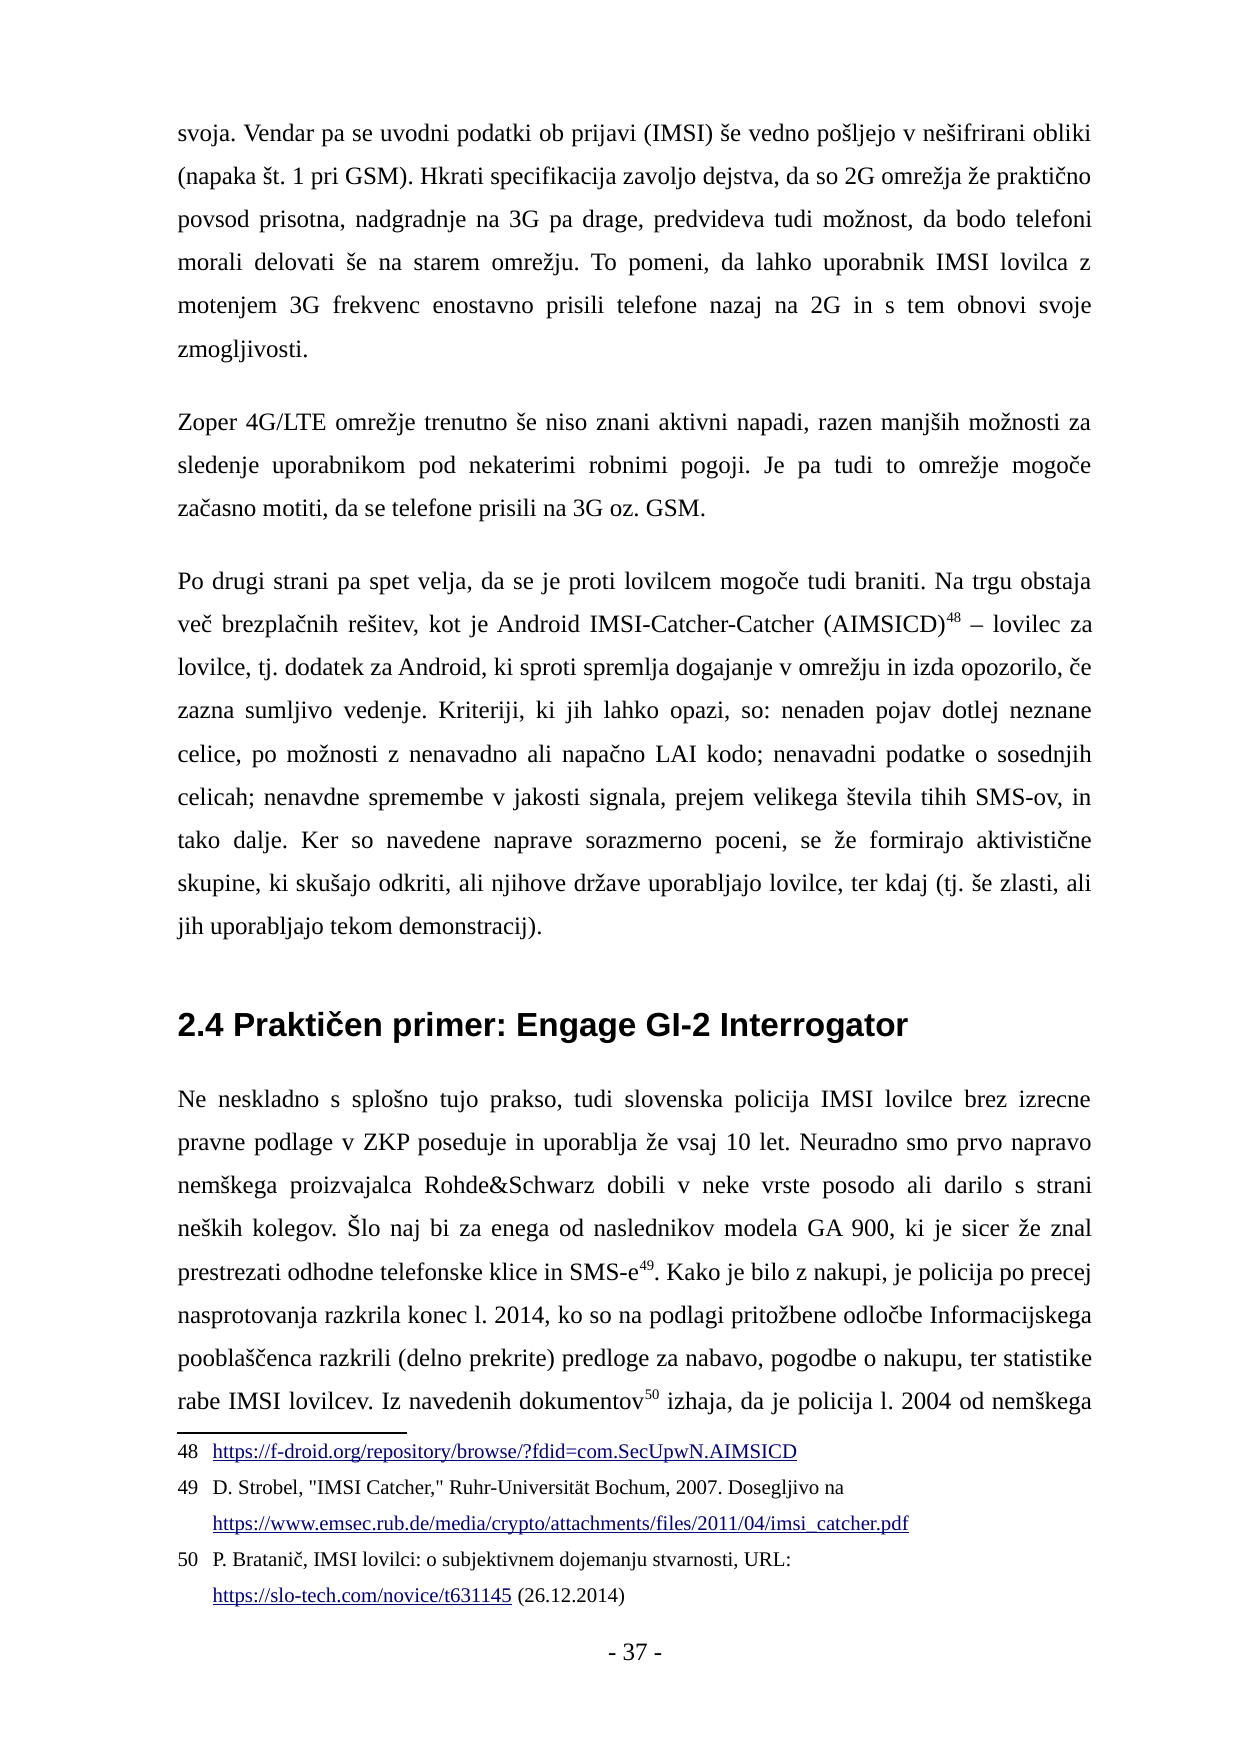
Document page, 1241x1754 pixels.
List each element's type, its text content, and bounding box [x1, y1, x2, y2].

text svoja. Vendar pa se uvodni podatki ob prijavi (IMSI) še vedno pošljejo v nešifrirani obliki (napaka št. 1 pri GSM). Hkrati specifikacija zavoljo dejstva, da so 2G omrežja že praktično povsod prisotna, nadgradnje na 3G pa drage, predvideva tudi možnost, da bodo telefoni morali delovati še na starem omrežju. To pomeni, da lahko uporabnik IMSI lovilca z motenjem 3G frekvenc enostavno prisili telefone nazaj na 2G in s tem obnovi svoje zmogljivosti. [177, 118, 1093, 362]
text Po drugi strani pa spet velja, da se je proti lovilcem mogoče tudi braniti. Na trgu obstaja več brezplačnih rešitev, kot je Android IMSI-Catcher-Catcher (AIMSICD) – lovilec za lovilce, tj. dodatek za Android, ki sproti spremlja dogajanje v omrežju in izda opozorilo, če zazna sumljivo vedenje. Kriteriji, ki jih lahko opazi, so: nenaden pojav dotlej neznane celice, po možnosti z nenavadno ali napačno LAI kodo; nenavadni podatke o sosednjih celicah; nenavdne spremembe v jakosti signala, prejem velikega števila tihih SMS-ov, in tako dalje. Ker so navedene naprave sorazmerno poceni, se že formirajo aktivistične skupine, ki skušajo odkriti, ali njihove države uporabljajo lovilce, ter kdaj (tj. še zlasti, ali jih uporabljajo tekom demonstracij). [177, 566, 1093, 940]
text P. Bratanič, IMSI lovilci: o subjektivnem dojemanju stvarnosti, URL: https://slo-tech.com/novice/t631145 (26.12.2014) [177, 1547, 1093, 1607]
subtitle 2.4 Praktičen primer: Engage GI-2 Interrogator [177, 1005, 1093, 1044]
text https://f-droid.org/repository/browse/?fdid=com.SecUpwN.AIMSICD [177, 1439, 1093, 1463]
text Zoper 4G/LTE omrežje trenutno še niso znani aktivni napadi, razen manjših možnosti za sledenje uporabnikom pod nekaterimi robnimi pogoji. Je pa tudi to omrežje mogoče začasno motiti, da se telefone prisili na 3G oz. GSM. [177, 407, 1093, 522]
text Ne neskladno s splošno tujo prakso, tudi slovenska policija IMSI lovilce brez izrecne pravne podlage v ZKP poseduje in uporablja že vsaj 10 let. Neuradno smo prvo napravo nemškega proizvajalca Rohde&Schwarz dobili v neke vrste posodo ali darilo s strani neških kolegov. Šlo naj bi za enega od naslednikov modela GA 900, ki je sicer že znal prestrezati odhodne telefonske klice in SMS-e. Kako je bilo z nakupi, je policija po precej nasprotovanja razkrila konec l. 2014, ko so na podlagi pritožbene odločbe Informacijskega pooblaščenca razkrili (delno prekrite) predloge za nabavo, pogodbe o nakupu, ter statistike rabe IMSI lovilcev. Iz navedenih dokumentov izhaja, da je policija l. 2004 od nemškega [177, 1084, 1093, 1415]
text D. Strobel, "IMSI Catcher," Ruhr-Universität Bochum, 2007. Dosegljivo na https://www.emsec.rub.de/media/crypto/attachments/files/2011/04/imsi_catcher.pdf [177, 1475, 1093, 1535]
